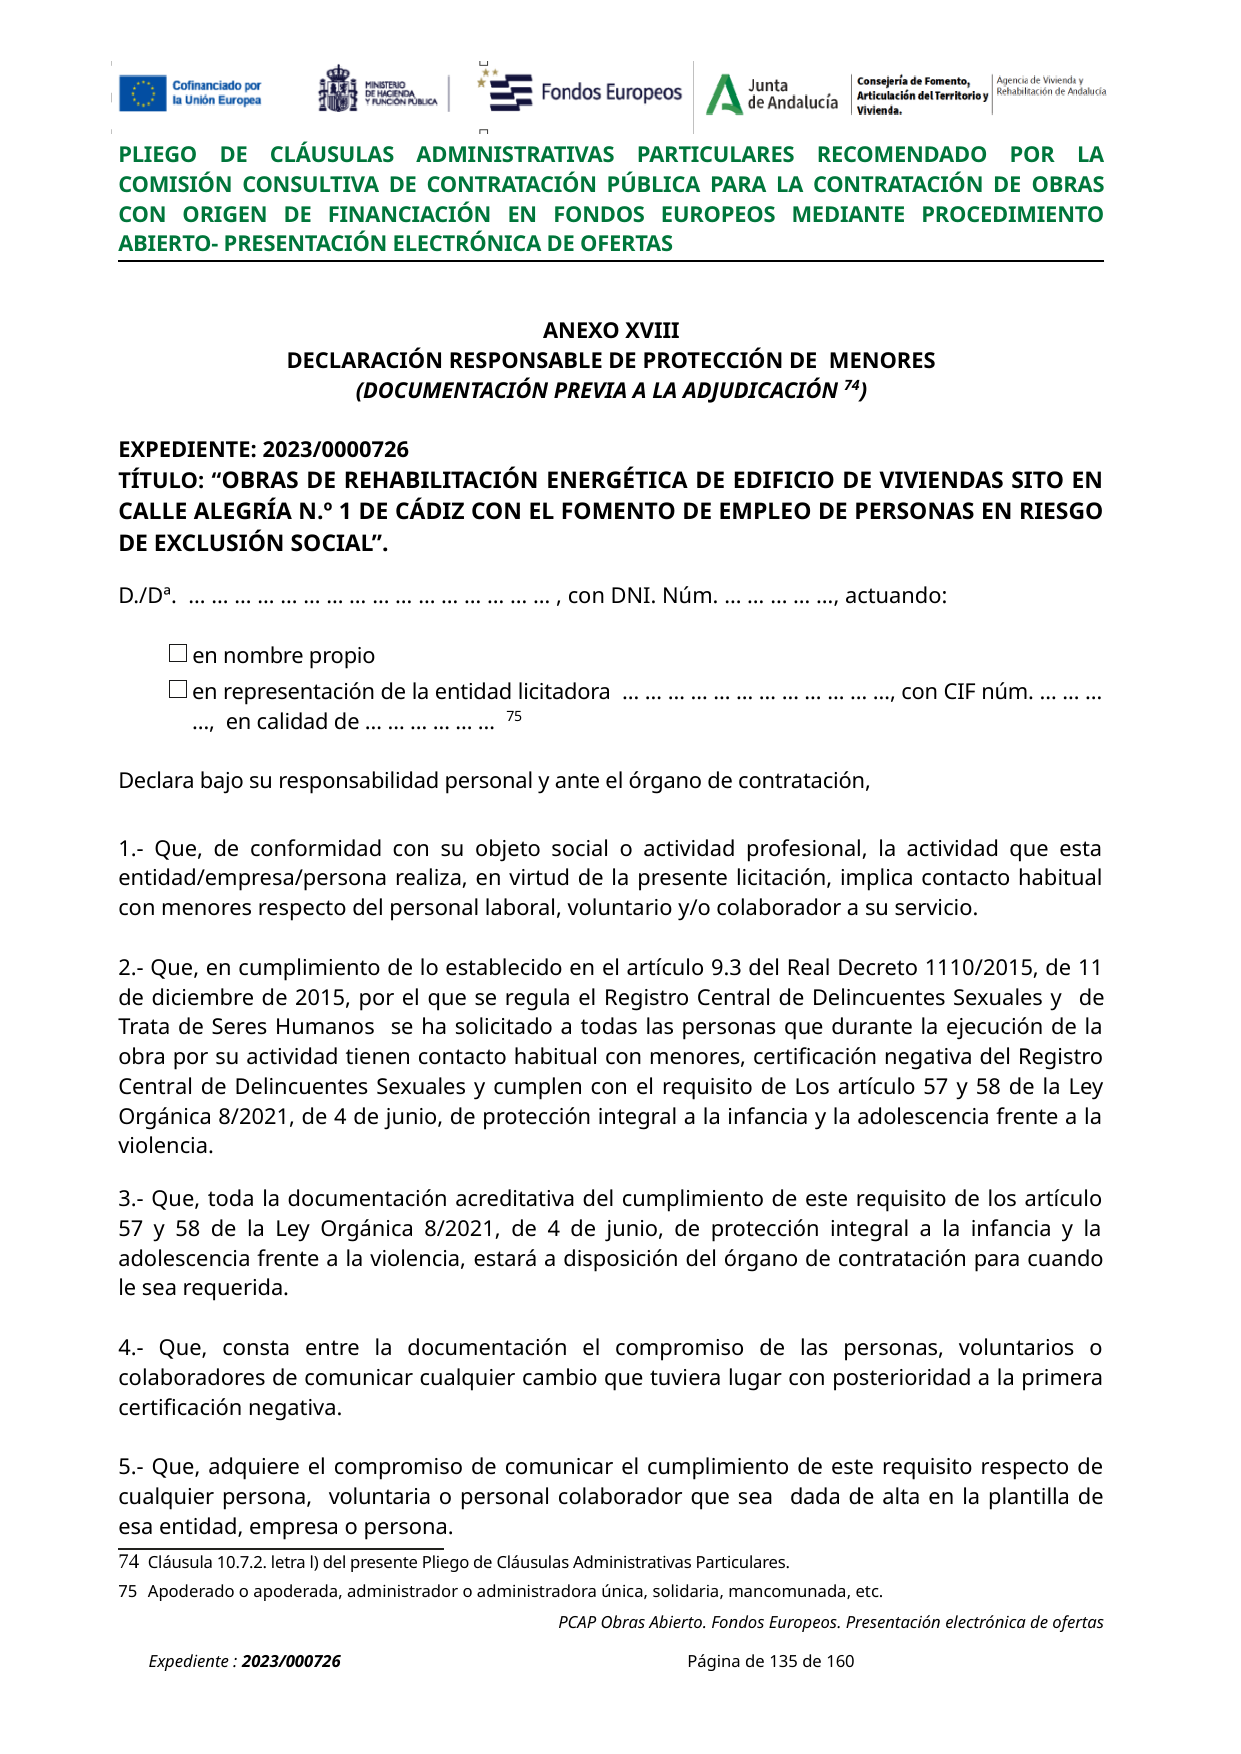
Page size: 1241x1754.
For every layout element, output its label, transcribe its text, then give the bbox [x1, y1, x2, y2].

text Declara bajo su responsabilidad personal y ante el órgano de contratación, [118, 765, 1104, 795]
text 3.- Que, toda la documentación acreditativa del cumplimiento de este requisito de los artículo 57 y 58 de la Ley Orgánica 8/2021, de 4 de junio, de protección integral a la infancia y la adolescencia frente a la violencia, estará a disposición del órgano de contratación para cuando le sea requerida. [118, 1183, 1104, 1302]
text PLIEGO DE CLÁUSULAS ADMINISTRATIVAS PARTICULARES RECOMENDADO POR LA COMISIÓN CONSULTIVA DE CONTRATACIÓN PÚBLICA PARA LA CONTRATACIÓN DE OBRAS CON ORIGEN DE FINANCIACIÓN EN FONDOS EUROPEOS MEDIANTE PROCEDIMIENTO ABIERTO- PRESENTACIÓN ELECTRÓNICA DE OFERTAS [118, 139, 1104, 260]
text Cláusula 10.7.2. letra l) del presente Pliego de Cláusulas Administrativas Particulares. [118, 1549, 1104, 1573]
text 5.- Que, adquiere el compromiso de comunicar el cumplimiento de este requisito respecto de cualquier persona, voluntaria o personal colaborador que sea dada de alta en la plantilla de esa entidad, empresa o persona. [118, 1451, 1104, 1541]
text 1.- Que, de conformidad con su objeto social o actividad profesional, la actividad que esta entidad/empresa/persona realiza, en virtud de la presente licitación, implica contacto habitual con menores respecto del personal laboral, voluntario y/o colaborador a su servicio. [118, 833, 1104, 922]
text en representación de la entidad licitadora … … … … … … … … … … … …, con CIF núm. … … … …, en calidad de … … … … … … [192, 676, 1104, 735]
text EXPEDIENTE: 2023/0000726 [118, 434, 1104, 464]
text D./Dª. … … … … … … … … … … … … … … … … , con DNI. Núm. … … … … …, actuando: [118, 580, 1104, 610]
text ANEXO XVIII [118, 315, 1104, 345]
text (DOCUMENTACIÓN PREVIA A LA ADJUDICACIÓN ) [118, 374, 1104, 404]
text 2.- Que, en cumplimiento de lo establecido en el artículo 9.3 del Real Decreto 1110/2015, de 11 de diciembre de 2015, por el que se regula el Registro Central de Delincuentes Sexuales y de Trata de Seres Humanos se ha solicitado a todas las personas que durante la ejecución de la obra por su actividad tienen contacto habitual con menores, certificación negativa del Registro Central de Delincuentes Sexuales y cumplen con el requisito de Los artículo 57 y 58 de la Ley Orgánica 8/2021, de 4 de junio, de protección integral a la infancia y la adolescencia frente a la violencia. [118, 952, 1104, 1160]
text 4.- Que, consta entre la documentación el compromiso de las personas, voluntarios o colaboradores de comunicar cualquier cambio que tuviera lugar con posterioridad a la primera certificación negativa. [118, 1332, 1104, 1421]
picture [111, 58, 1119, 134]
text en nombre propio [192, 640, 1104, 670]
text Apoderado o apoderada, administrador o administradora única, solidaria, mancomunada, etc. [118, 1579, 1104, 1602]
text TÍTULO: “OBRAS DE REHABILITACIÓN ENERGÉTICA DE EDIFICIO DE VIVIENDAS SITO EN CALLE ALEGRÍA N.º 1 DE CÁDIZ CON EL FOMENTO DE EMPLEO DE PERSONAS EN RIESGO DE EXCLUSIÓN SOCIAL”. [118, 464, 1104, 558]
text DECLARACIÓN RESPONSABLE DE PROTECCIÓN DE MENORES [118, 345, 1104, 374]
